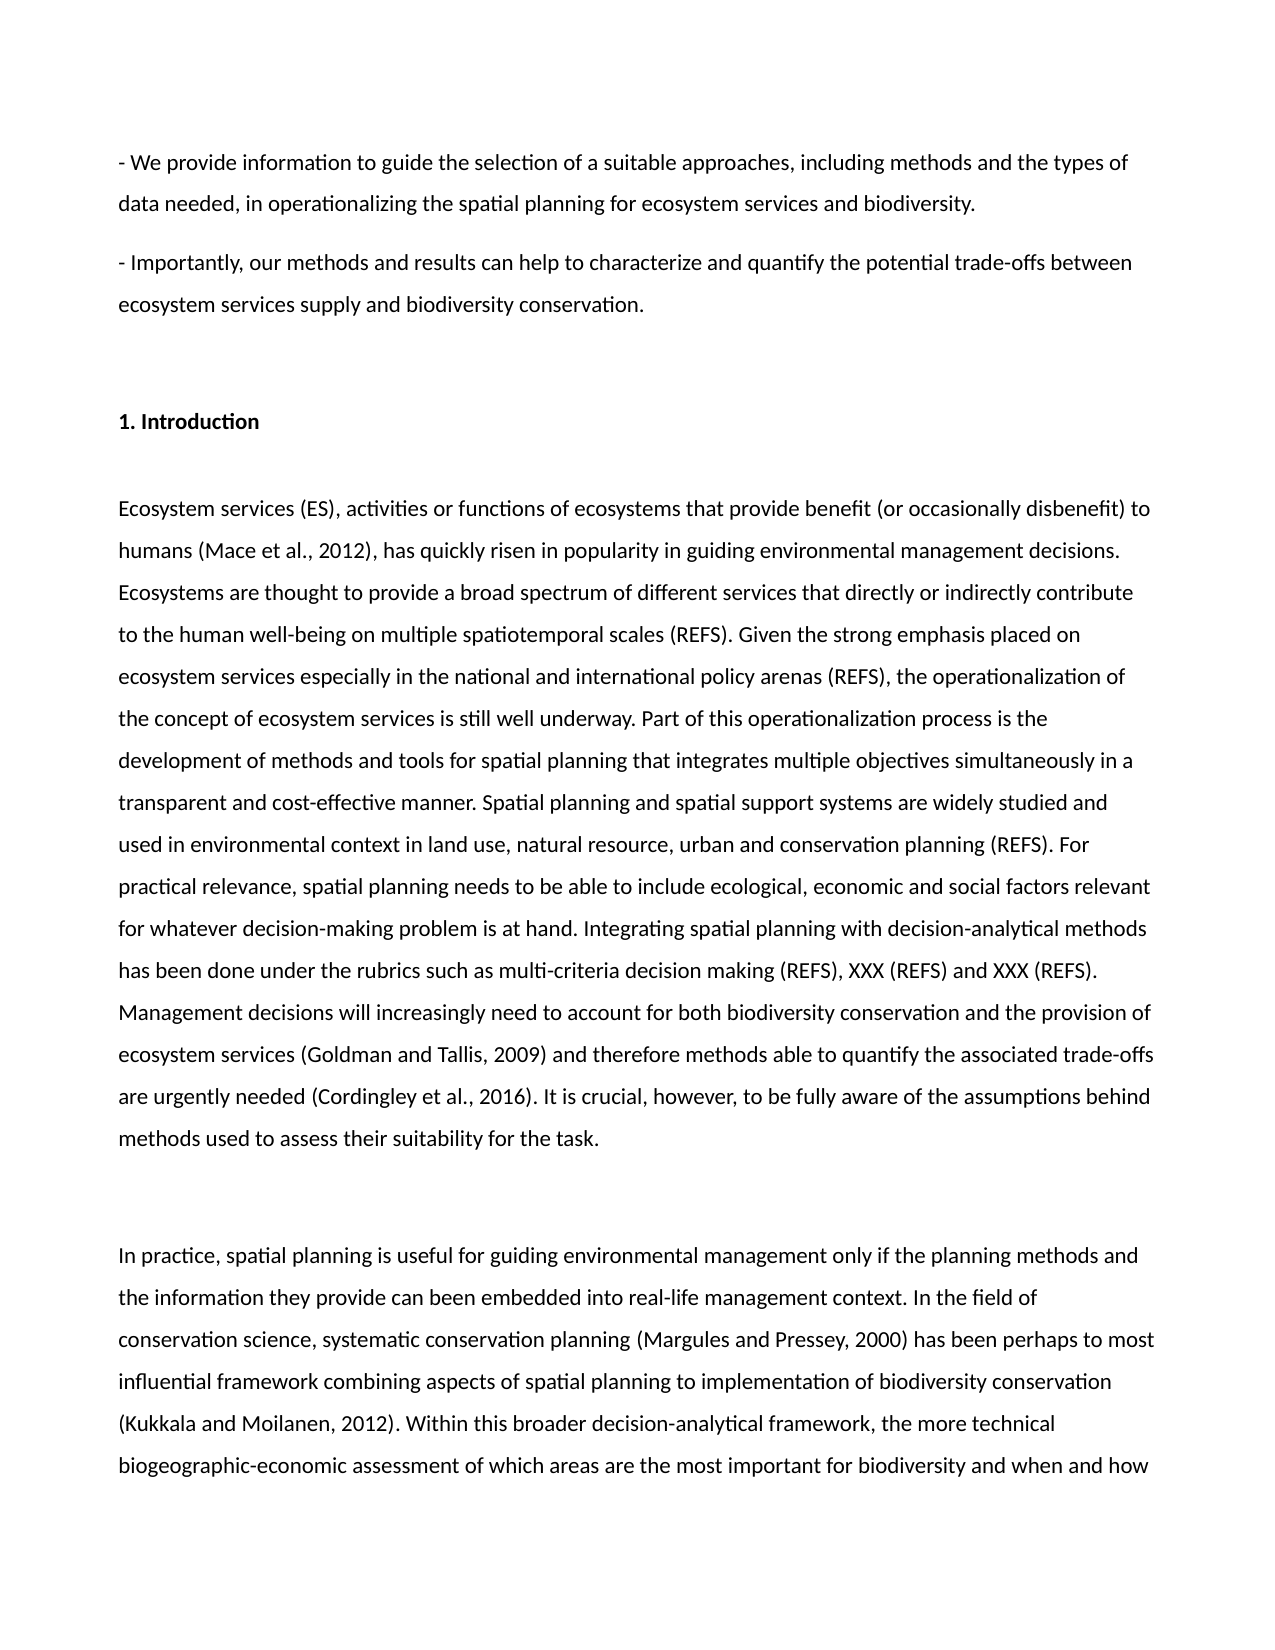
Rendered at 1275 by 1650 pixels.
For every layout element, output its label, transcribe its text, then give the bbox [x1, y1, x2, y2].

text - We provide information to guide the selection of a suitable approaches, including methods and the types of data needed, in operationalizing the spatial planning for ecosystem services and biodiversity. [118, 148, 1157, 218]
text Ecosystem services (ES), activities or functions of ecosystems that provide benefit (or occasionally disbenefit) to humans (Mace et al., 2012)⁠, has quickly risen in popularity in guiding environmental management decisions. Ecosystems are thought to provide a broad spectrum of different services that directly or indirectly contribute to the human well-being on multiple spatiotemporal scales (REFS). Given the strong emphasis placed on ecosystem services especially in the national and international policy arenas (REFS), the operationalization of the concept of ecosystem services is still well underway. Part of this operationalization process is the development of methods and tools for spatial planning that integrates multiple objectives simultaneously in a transparent and cost-effective manner. Spatial planning and spatial support systems are widely studied and used in environmental context in land use, natural resource, urban and conservation planning (REFS). For practical relevance, spatial planning needs to be able to include ecological, economic and social factors relevant for whatever decision-making problem is at hand. Integrating spatial planning with decision-analytical methods has been done under the rubrics such as multi-criteria decision making (REFS), XXX (REFS) and XXX (REFS). Management decisions will increasingly need to account for both biodiversity conservation and the provision of ecosystem services (Goldman and Tallis, 2009)⁠ and therefore methods able to quantify the associated trade-offs are urgently needed (Cordingley et al., 2016)⁠. It is crucial, however, to be fully aware of the assumptions behind methods used to assess their suitability for the task. [118, 494, 1157, 1152]
subtitle 1. Introduction [118, 407, 1157, 436]
text In practice, spatial planning is useful for guiding environmental management only if the planning methods and the information they provide can been embedded into real-life management context. In the field of conservation science, systematic conservation planning (Margules and Pressey, 2000)⁠ has been perhaps to most influential framework combining aspects of spatial planning to implementation of biodiversity conservation (Kukkala and Moilanen, 2012)⁠. Within this broader decision-analytical framework, the more technical biogeographic-economic assessment of which areas are the most important for biodiversity and when and how [118, 1241, 1157, 1479]
text - Importantly, our methods and results can help to characterize and quantify the potential trade-offs between ecosystem services supply and biodiversity conservation. [118, 248, 1157, 318]
